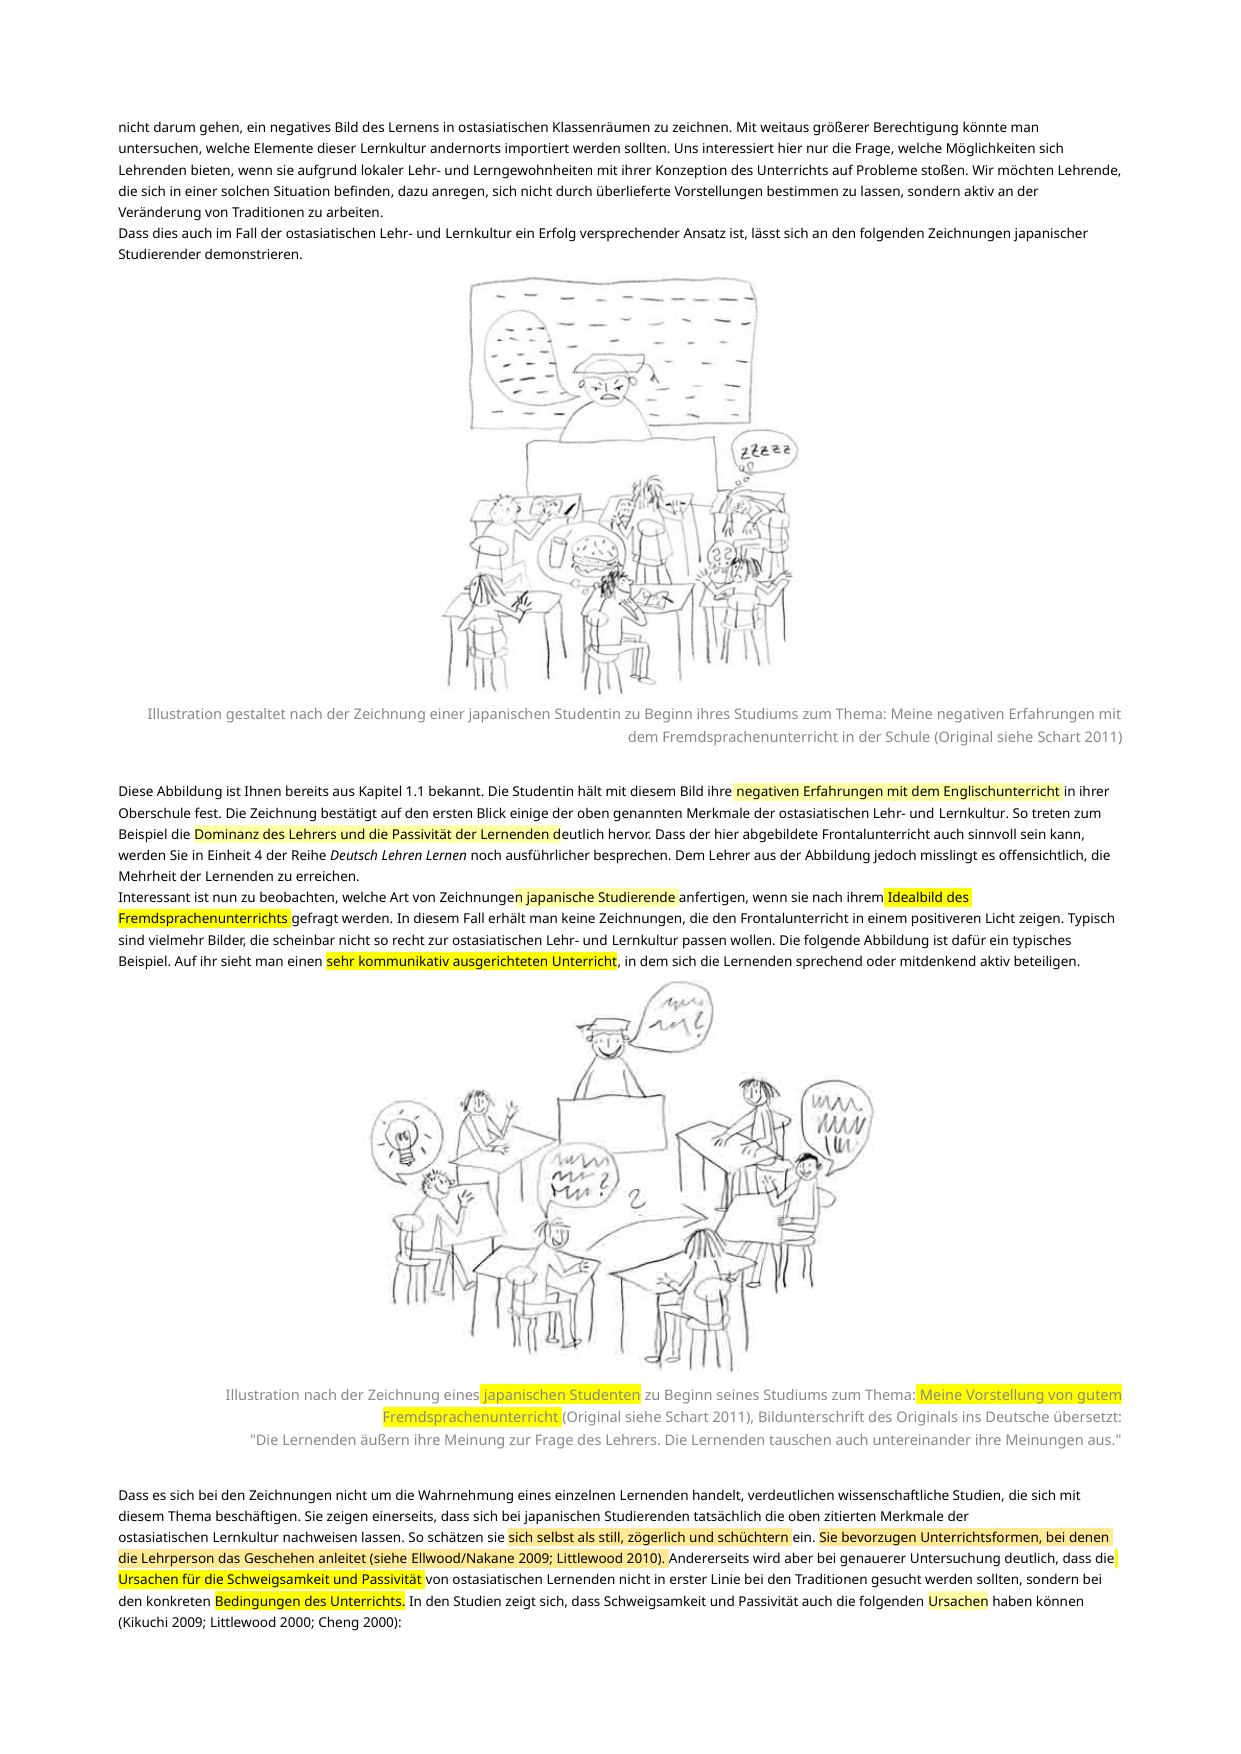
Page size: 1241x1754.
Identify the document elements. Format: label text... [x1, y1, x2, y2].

text nicht darum gehen, ein negatives Bild des Lernens in ostasiatischen Klassenräumen zu zeichnen. Mit weitaus größerer Berechtigung könnte man untersuchen, welche Elemente dieser Lernkultur andernorts importiert werden sollten. Uns interessiert hier nur die Frage, welche Möglichkeiten sich Lehrenden bieten, wenn sie aufgrund lokaler Lehr- und Lerngewohnheiten mit ihrer Konzeption des Unterrichts auf Probleme stoßen. Wir möchten Lehrende, die sich in einer solchen Situation befinden, dazu anregen, sich nicht durch überlieferte Vorstellungen bestimmen zu lassen, sondern aktiv an der Veränderung von Traditionen zu arbeiten. [118, 118, 1122, 221]
text "Die Lernenden äußern ihre Meinung zur Frage des Lehrers. Die Lernenden tauschen auch untereinander ihre Meinungen aus." [118, 1430, 1122, 1450]
picture [432, 266, 808, 700]
text Dass es sich bei den Zeichnungen nicht um die Wahrnehmung eines einzelnen Lernenden handelt, verdeutlichen wissenschaftliche Studien, die sich mit diesem Thema beschäftigen. Sie zeigen einerseits, dass sich bei japanischen Studierenden tatsächlich die oben zitierten Merkmale der ostasiatischen Lernkultur nachweisen lassen. So schätzen sie sich selbst als still, zögerlich und schüchtern ein. Sie bevorzugen Unterrichtsformen, bei denen die Lehrperson das Geschehen anleitet (siehe Ellwood/Nakane 2009; Littlewood 2010). Andererseits wird aber bei genauerer Untersuchung deutlich, dass die Ursachen für die Schweigsamkeit und Passivität von ostasiatischen Lernenden nicht in erster Linie bei den Traditionen gesucht werden sollten, sondern bei den konkreten Bedingungen des Unterrichts. In den Studien zeigt sich, dass Schweigsamkeit und Passivität auch die folgenden Ursachen haben können (Kikuchi 2009; Littlewood 2000; Cheng 2000): [118, 1486, 1122, 1631]
text Illustration gestaltet nach der Zeichnung einer japanischen Studentin zu Beginn ihres Studiums zum Thema: Meine negativen Erfahrungen mit dem Fremdsprachenunterricht in der Schule (Original siehe Schart 2011) [118, 704, 1122, 746]
text Illustration nach der Zeichnung eines japanischen Studenten zu Beginn seines Studiums zum Thema: Meine Vorstellung von gutem Fremdsprachenunterricht (Original siehe Schart 2011), Bildunterschrift des Originals ins Deutsche übersetzt: [118, 1384, 1122, 1427]
text Interessant ist nun zu beobachten, welche Art von Zeichnungen japanische Studierende anfertigen, wenn sie nach ihrem Idealbild des Fremdsprachenunterrichts gefragt werden. In diesem Fall erhält man keine Zeichnungen, die den Frontalunterricht in einem positiveren Licht zeigen. Typisch sind vielmehr Bilder, die scheinbar nicht so recht zur ostasiatischen Lehr- und Lernkultur passen wollen. Die folgende Abbildung ist dafür ein typisches Beispiel. Auf ihr sieht man einen sehr kommunikativ ausgerichteten Unterricht, in dem sich die Lernenden sprechend oder mitdenkend aktiv beteiligen. [118, 888, 1122, 970]
picture [363, 972, 877, 1380]
text Dass dies auch im Fall der ostasiatischen Lehr- und Lernkultur ein Erfolg versprechender Ansatz ist, lässt sich an den folgenden Zeichnungen japanischer Studierender demonstrieren. [118, 224, 1122, 263]
text Diese Abbildung ist Ihnen bereits aus Kapitel 1.1 bekannt. Die Studentin hält mit diesem Bild ihre negativen Erfahrungen mit dem Englischunterricht in ihrer Oberschule fest. Die Zeichnung bestätigt auf den ersten Blick einige der oben genannten Merkmale der ostasiatischen Lehr- und Lernkultur. So treten zum Beispiel die Dominanz des Lehrers und die Passivität der Lernenden deutlich hervor. Dass der hier abgebildete Frontalunterricht auch sinnvoll sein kann, werden Sie in Einheit 4 der Reihe Deutsch Lehren Lernen noch ausführlicher besprechen. Dem Lehrer aus der Abbildung jedoch misslingt es offensichtlich, die Mehrheit der Lernenden zu erreichen. [118, 782, 1122, 885]
